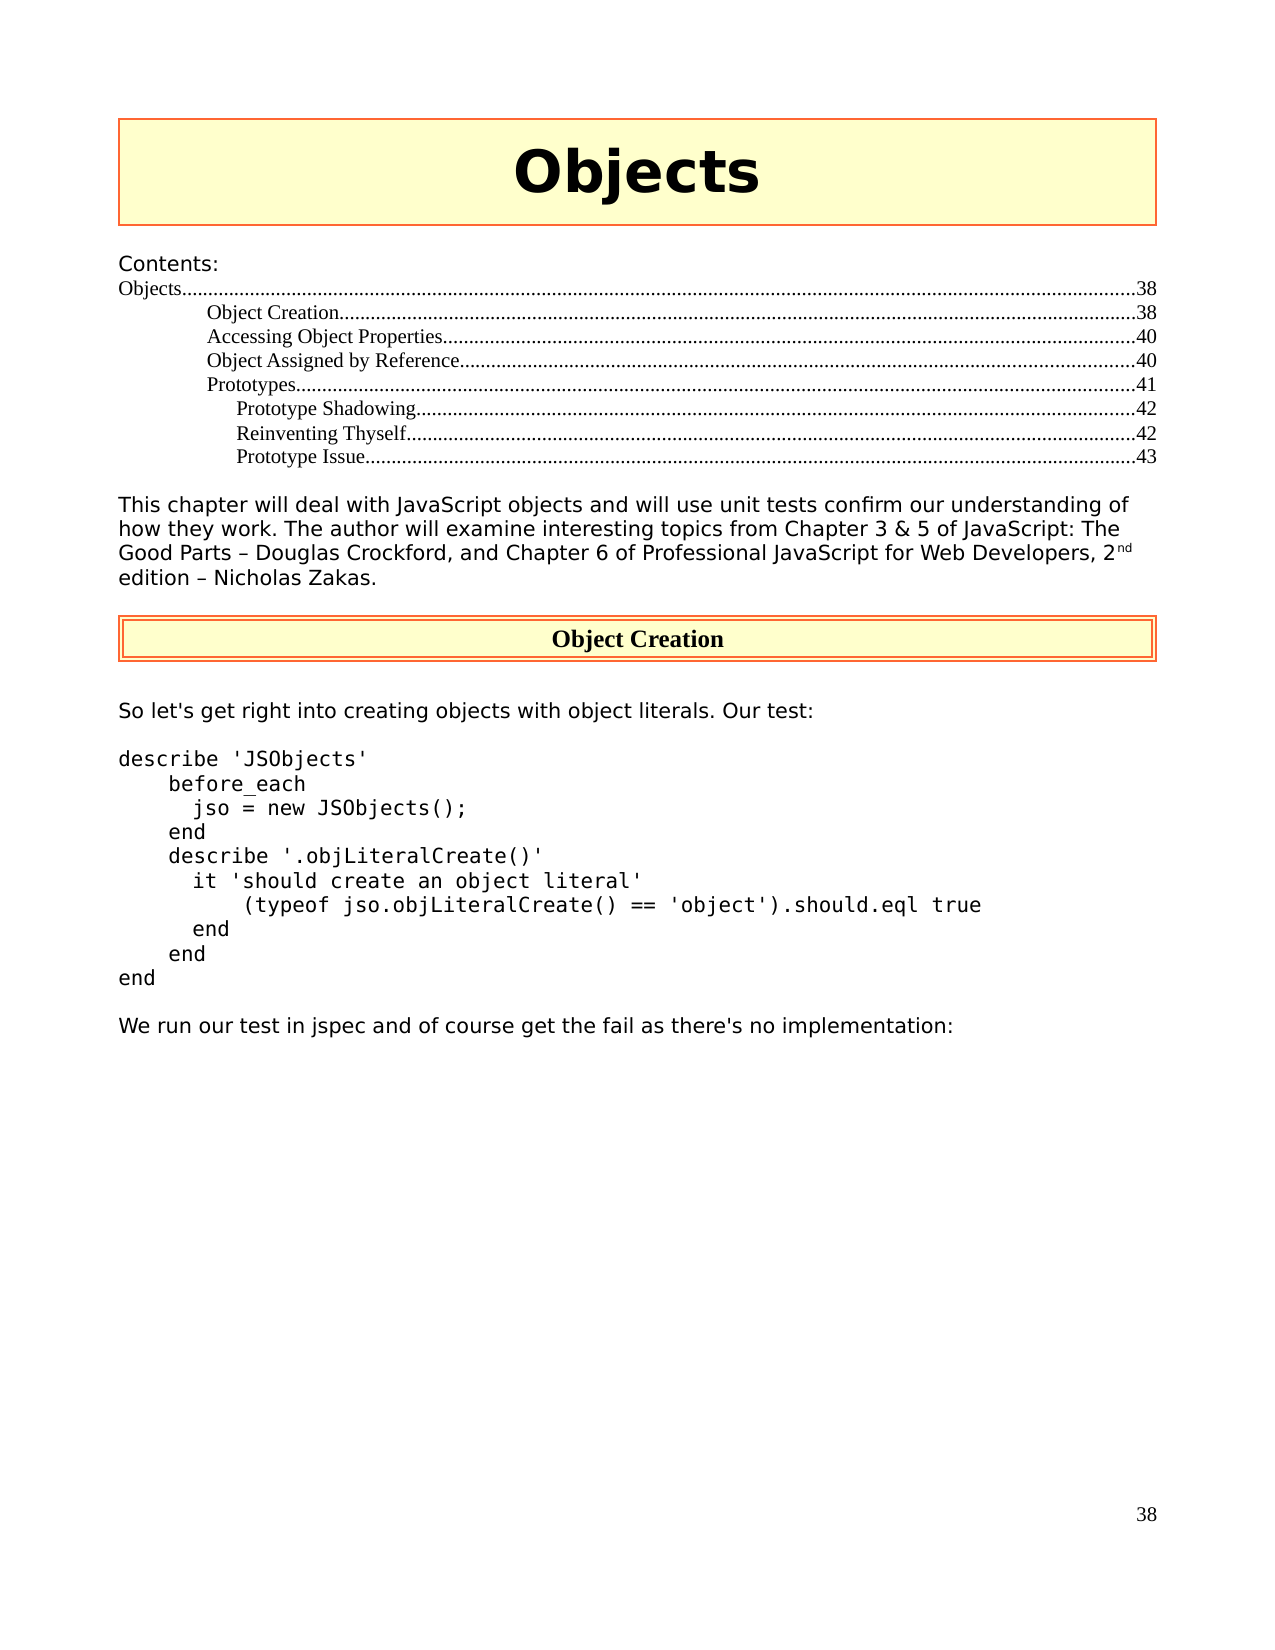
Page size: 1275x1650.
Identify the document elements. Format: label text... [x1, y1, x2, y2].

text end [118, 966, 1157, 990]
text Object Assigned by Reference 40 [207, 348, 1157, 372]
text Prototype Issue 43 [236, 444, 1157, 468]
text before_each [118, 772, 1157, 796]
text Accessing Object Properties 40 [207, 324, 1157, 348]
text jso = new JSObjects(); [118, 796, 1157, 820]
text So let's get right into creating objects with object literals. Our test: [118, 699, 1157, 723]
text Prototype Shadowing 42 [236, 396, 1157, 420]
subtitle Objects [120, 120, 1155, 224]
text Objects 38 [118, 276, 1157, 300]
text it 'should create an object literal' [118, 869, 1157, 893]
text Prototypes 41 [207, 372, 1157, 396]
text This chapter will deal with JavaScript objects and will use unit tests confirm our understanding of how they work. The author will examine interesting topics from Chapter 3 & 5 of JavaScript: The Good Parts – Douglas Crockford, and Chapter 6 of Professional JavaScript for Web Developers, 2nd edition – Nicholas Zakas. [118, 493, 1157, 590]
text end [118, 820, 1157, 844]
text end [118, 942, 1157, 966]
text Object Creation 38 [207, 300, 1157, 324]
text Contents: [118, 252, 1157, 276]
text Reinventing Thyself 42 [236, 420, 1157, 444]
text (typeof jso.objLiteralCreate() == 'object').should.eql true [118, 893, 1157, 917]
text We run our test in jspec and of course get the fail as there's no implementation: [118, 1014, 1157, 1039]
text describe 'JSObjects' [118, 747, 1157, 772]
text describe '.objLiteralCreate()' [118, 844, 1157, 869]
text end [118, 917, 1157, 942]
